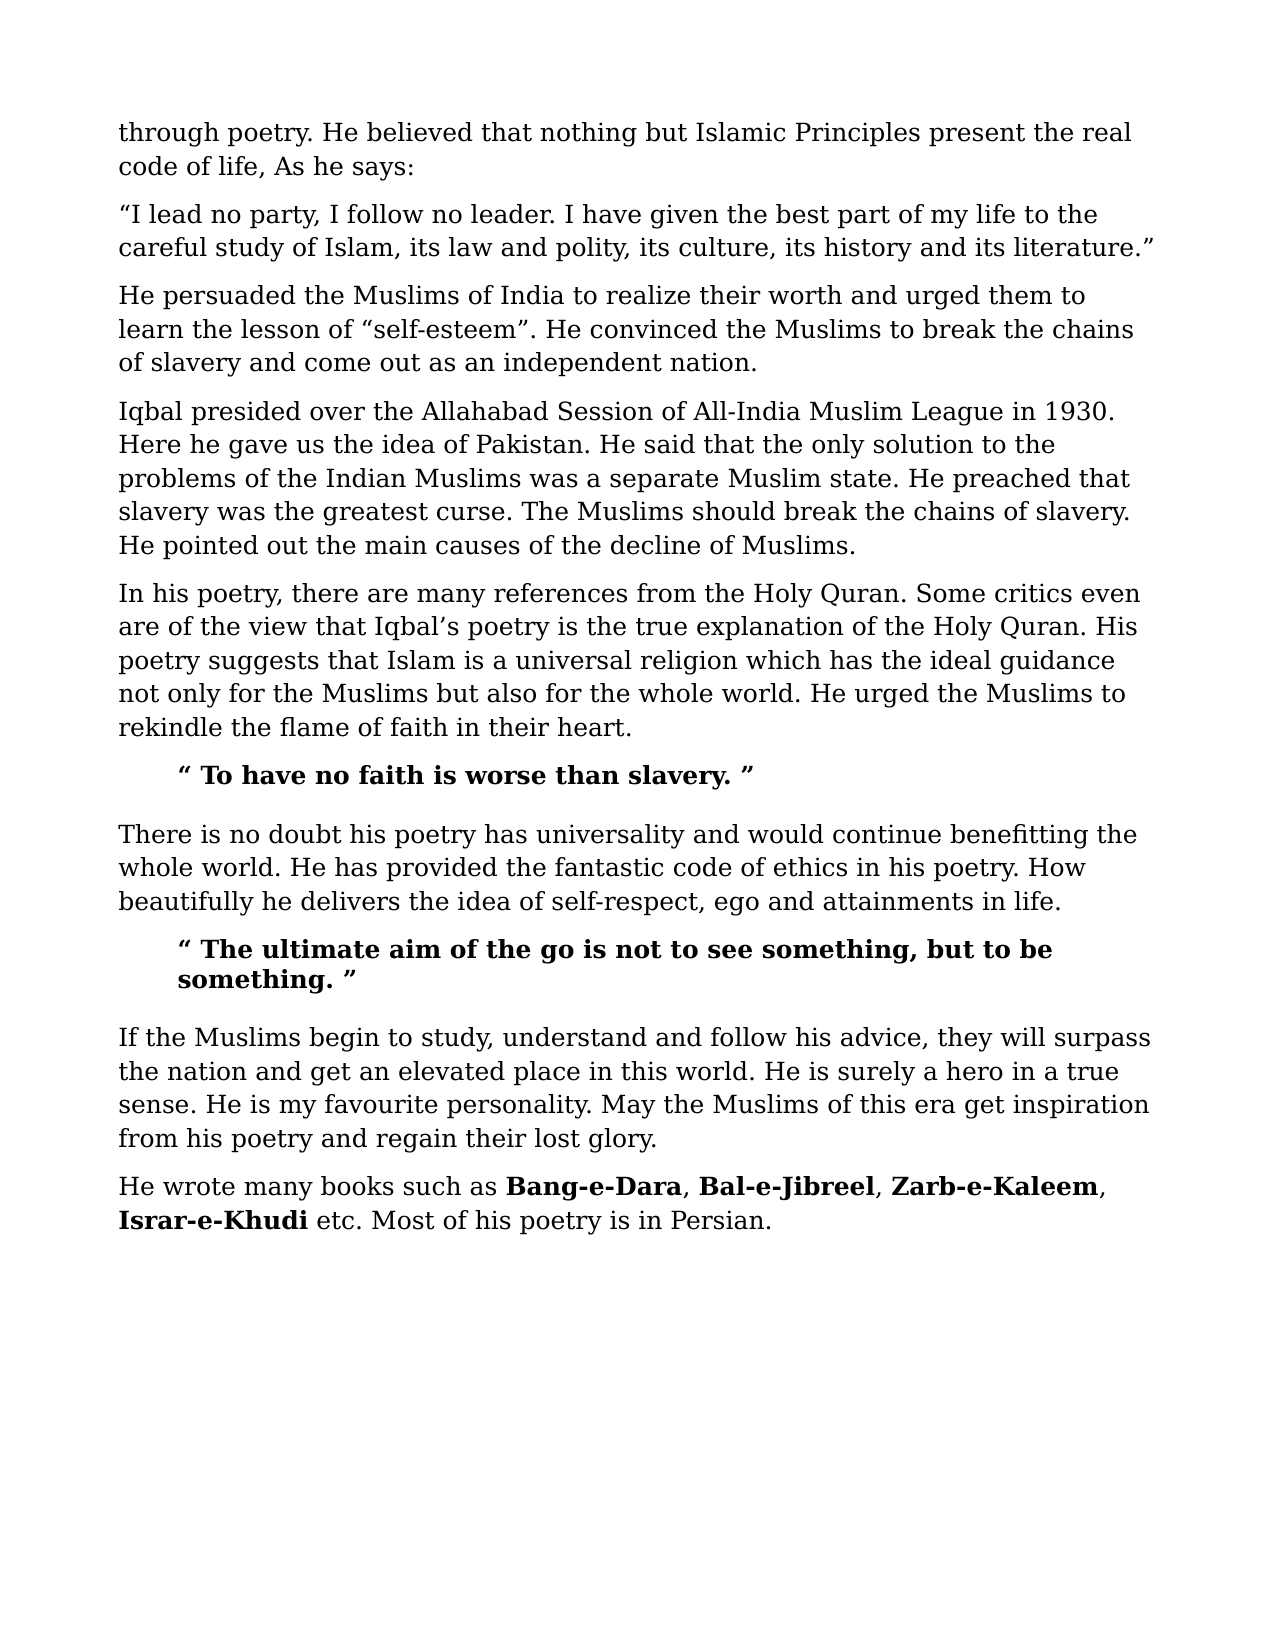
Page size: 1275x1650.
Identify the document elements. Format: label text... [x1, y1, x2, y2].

text He wrote many books such as Bang-e-Dara, Bal-e-Jibreel, Zarb-e-Kaleem, Israr-e-Khudi etc. Most of his poetry is in Persian. [118, 1172, 1157, 1235]
text “ The ultimate aim of the go is not to see something, but to be something. ” [177, 935, 1098, 994]
text Iqbal presided over the Allahabad Session of All-India Muslim League in 1930. Here he gave us the idea of Pakistan. He said that the only solution to the problems of the Indian Muslims was a separate Muslim state. He preached that slavery was the greatest curse. The Muslims should break the chains of slavery. He pointed out the main causes of the decline of Muslims. [118, 397, 1157, 560]
text He persuaded the Muslims of India to realize their worth and urged them to learn the lesson of “self-esteem”. He convinced the Muslims to break the chains of slavery and come out as an independent nation. [118, 281, 1157, 378]
text In his poetry, there are many references from the Holy Quran. Some critics even are of the view that Iqbal’s poetry is the true explanation of the Holy Quran. His poetry suggests that Islam is a universal religion which has the ideal guidance not only for the Muslims but also for the whole world. He urged the Muslims to rekindle the flame of faith in their heart. [118, 579, 1157, 742]
text If the Muslims begin to study, understand and follow his advice, they will surpass the nation and get an elevated place in this world. He is surely a hero in a true sense. He is my favourite personality. May the Muslims of this era get inspiration from his poetry and regain their lost glory. [118, 1023, 1157, 1153]
text There is no doubt his poetry has universality and would continue benefitting the whole world. He has provided the fantastic code of ethics in his poetry. How beautifully he delivers the idea of self-respect, ego and attainments in life. [118, 820, 1157, 916]
text through poetry. He believed that nothing but Islamic Principles present the real code of life, As he says: [118, 118, 1166, 181]
text “ To have no faith is worse than slavery. ” [177, 761, 1098, 791]
text “I lead no party, I follow no leader. I have given the best part of my life to the careful study of Islam, its law and polity, its culture, its history and its literature.” [118, 200, 1157, 262]
